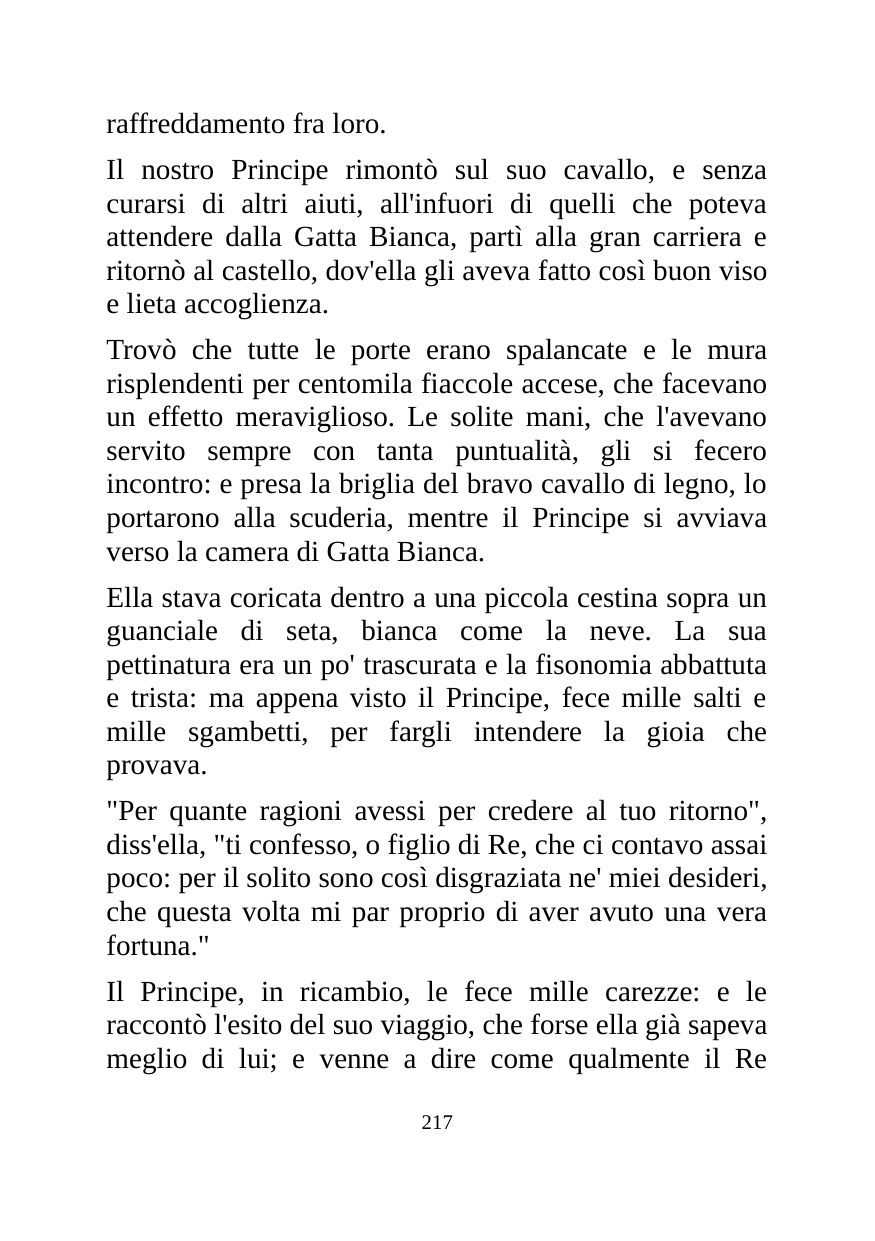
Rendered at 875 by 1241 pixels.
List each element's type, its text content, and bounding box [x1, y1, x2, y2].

text "Per quante ragioni avessi per credere al tuo ritorno", diss'ella, "ti confesso, o figlio di Re, che ci contavo assai poco: per il solito sono così disgraziata ne' miei desideri, che questa volta mi par proprio di aver avuto una vera fortuna." [106, 793, 768, 961]
text Ella stava coricata dentro a una piccola cestina sopra un guanciale di seta, bianca come la neve. La sua pettinatura era un po' trascurata e la fisonomia abbattuta e trista: ma appena visto il Principe, fece mille salti e mille sgambetti, per fargli intendere la gioia che provava. [106, 580, 768, 781]
text Trovò che tutte le porte erano spalancate e le mura risplendenti per centomila fiaccole accese, che facevano un effetto meraviglioso. Le solite mani, che l'avevano servito sempre con tanta puntualità, gli si fecero incontro: e presa la briglia del bravo cavallo di legno, lo portarono alla scuderia, mentre il Principe si avviava verso la camera di Gatta Bianca. [106, 332, 768, 567]
text Il Principe, in ricambio, le fece mille carezze: e le raccontò l'esito del suo viaggio, che forse ella già sapeva meglio di lui; e venne a dire come qualmente il Re [106, 974, 768, 1074]
text raffreddamento fra loro. [106, 106, 768, 140]
text Il nostro Principe rimontò sul suo cavallo, e senza curarsi di altri aiuti, all'infuori di quelli che poteva attendere dalla Gatta Bianca, partì alla gran carriera e ritornò al castello, dov'ella gli aveva fatto così buon viso e lieta accoglienza. [106, 152, 768, 320]
